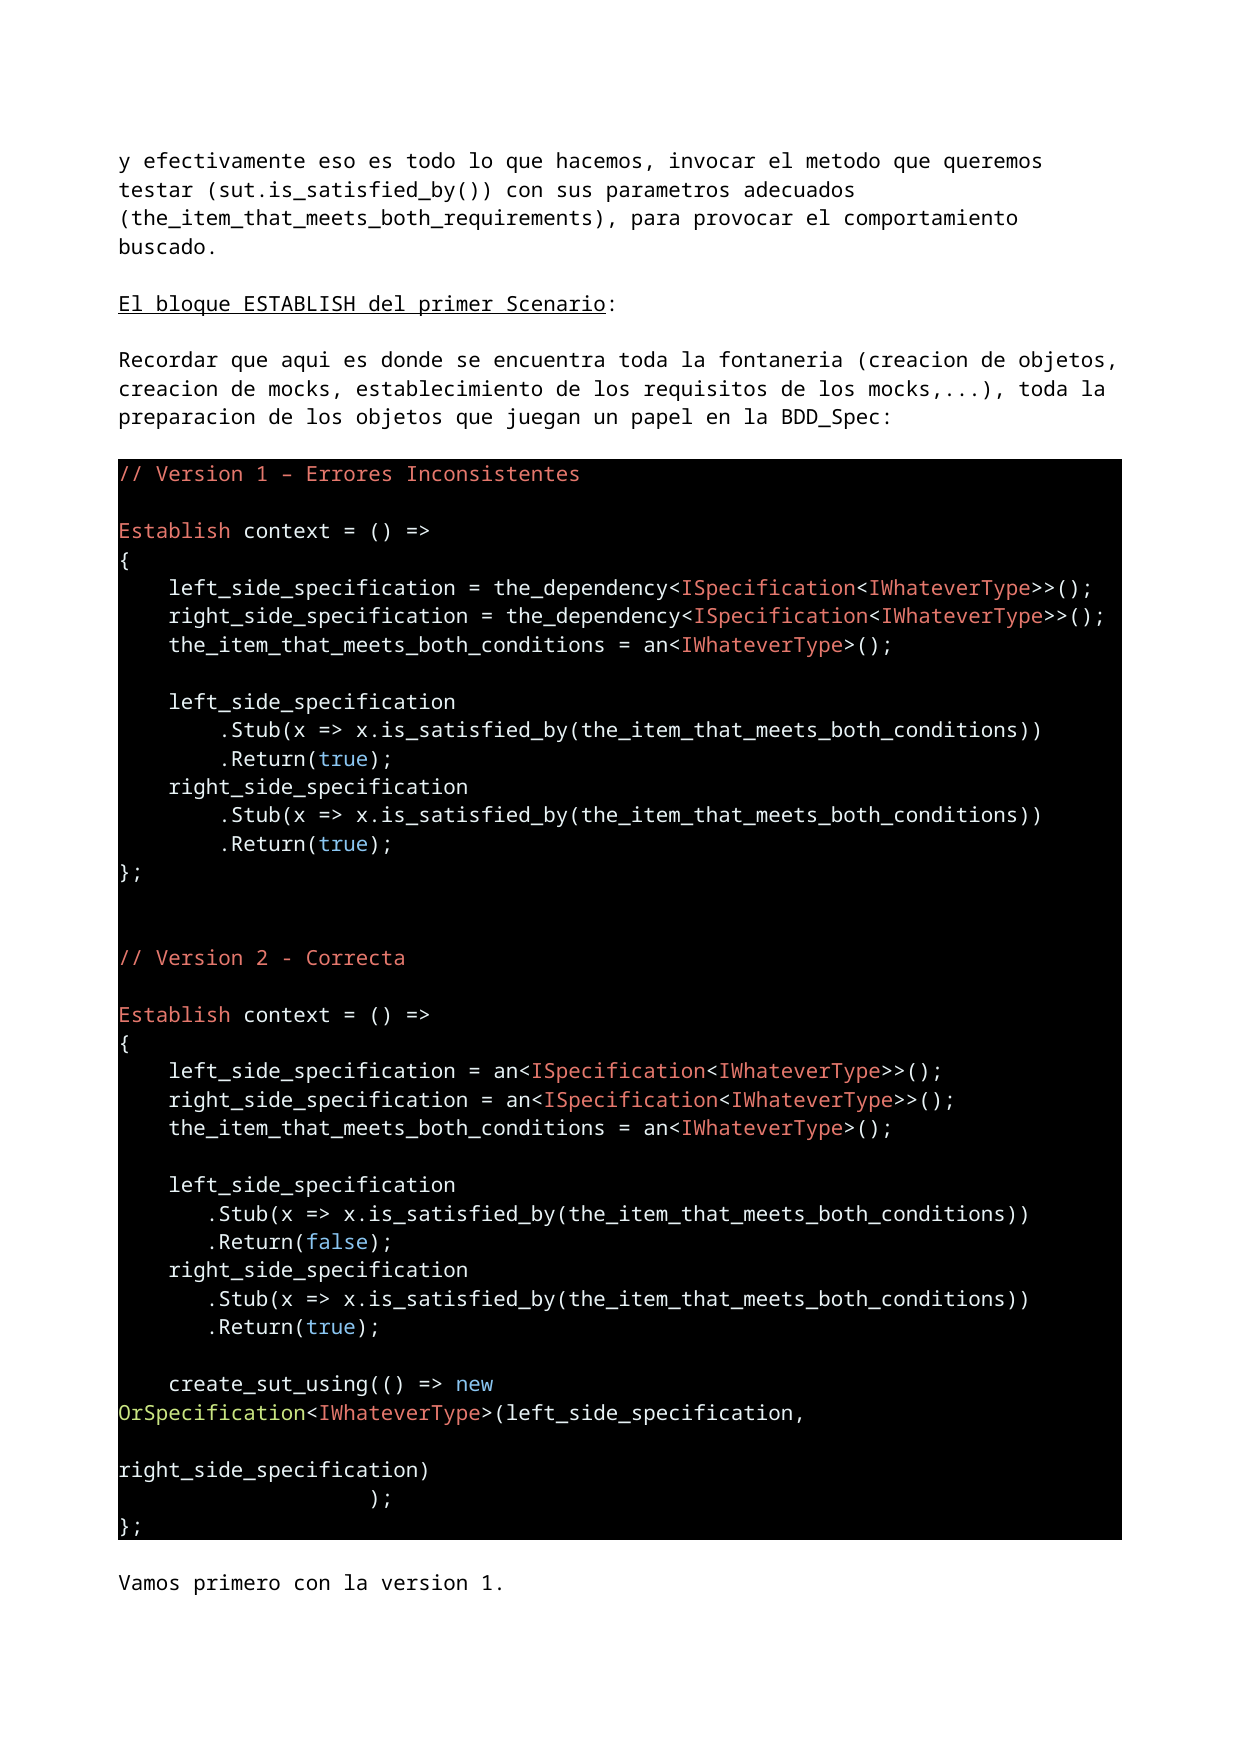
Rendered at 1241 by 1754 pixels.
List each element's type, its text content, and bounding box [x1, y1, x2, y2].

text right_side_specification [118, 1256, 1122, 1284]
text y efectivamente eso es todo lo que hacemos, invocar el metodo que queremos testar (sut.is_satisfied_by()) con sus parametros adecuados (the_item_that_meets_both_requirements), para provocar el comportamiento buscado. [118, 147, 1122, 260]
text .Return(true); [118, 829, 1122, 857]
text left_side_specification [118, 687, 1122, 715]
text the_item_that_meets_both_conditions = an<IWhateverType>(); [118, 630, 1122, 658]
text // Version 1 – Errores Inconsistentes [118, 459, 1122, 488]
text .Stub(x => x.is_satisfied_by(the_item_that_meets_both_conditions)) [118, 715, 1122, 744]
text .Stub(x => x.is_satisfied_by(the_item_that_meets_both_conditions)) [118, 801, 1122, 829]
text { [118, 1028, 1122, 1057]
text Vamos primero con la version 1. [118, 1568, 1122, 1597]
text right_side_specification) [118, 1426, 1122, 1483]
text Establish context = () => [118, 516, 1122, 545]
text .Stub(x => x.is_satisfied_by(the_item_that_meets_both_conditions)) [118, 1284, 1122, 1312]
text .Return(true); [118, 744, 1122, 772]
text { [118, 545, 1122, 573]
text left_side_specification [118, 1170, 1122, 1199]
text }; [118, 1512, 1122, 1540]
text right_side_specification = an<ISpecification<IWhateverType>>(); [118, 1085, 1122, 1113]
text left_side_specification = the_dependency<ISpecification<IWhateverType>>(); [118, 573, 1122, 602]
text Recordar que aqui es donde se encuentra toda la fontaneria (creacion de objetos, creacion de mocks, establecimiento de los requisitos de los mocks,...), toda la preparacion de los objetos que juegan un papel en la BDD_Spec: [118, 346, 1122, 431]
text right_side_specification = the_dependency<ISpecification<IWhateverType>>(); [118, 602, 1122, 630]
text El bloque ESTABLISH del primer Scenario: [118, 289, 1122, 317]
text .Return(false); [118, 1227, 1122, 1256]
text .Stub(x => x.is_satisfied_by(the_item_that_meets_both_conditions)) [118, 1199, 1122, 1227]
text Establish context = () => [118, 1000, 1122, 1028]
text create_sut_using(() => new OrSpecification<IWhateverType>(left_side_specification, [118, 1369, 1122, 1426]
text ); [118, 1483, 1122, 1512]
text left_side_specification = an<ISpecification<IWhateverType>>(); [118, 1057, 1122, 1085]
text .Return(true); [118, 1312, 1122, 1341]
text }; [118, 857, 1122, 886]
text // Version 2 - Correcta [118, 943, 1122, 971]
text right_side_specification [118, 772, 1122, 801]
text the_item_that_meets_both_conditions = an<IWhateverType>(); [118, 1113, 1122, 1142]
